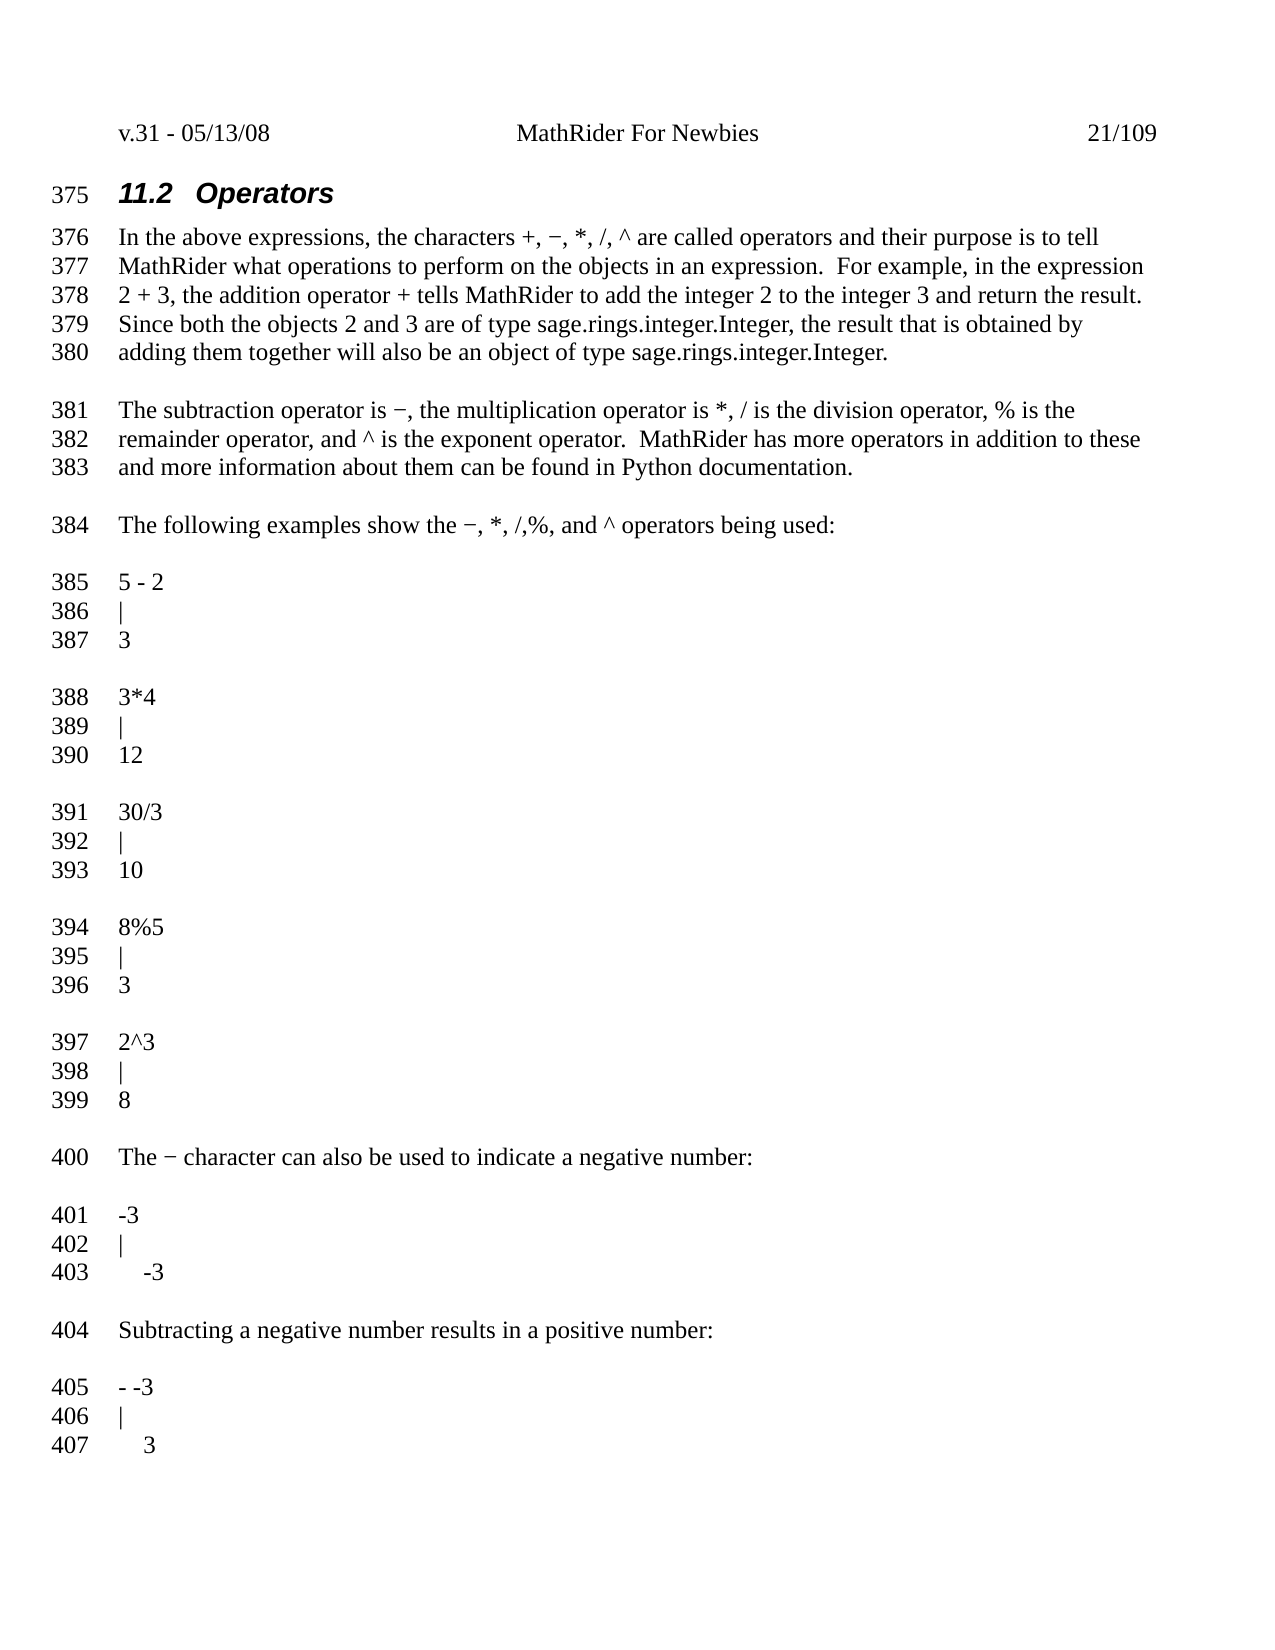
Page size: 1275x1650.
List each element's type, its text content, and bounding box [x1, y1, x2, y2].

text | [118, 596, 1157, 625]
text The subtraction operator is −, the multiplication operator is *, / is the division operator, % is the remainder operator, and ^ is the exponent operator. MathRider has more operators in addition to these and more information about them can be found in Python documentation. [118, 395, 1157, 481]
text - -3 [118, 1372, 1157, 1401]
text | [118, 1401, 1157, 1430]
text | [118, 1229, 1157, 1257]
text 2^3 [118, 1027, 1157, 1056]
text 12 [118, 740, 1157, 769]
text 3*4 [118, 682, 1157, 711]
subtitle Operators [118, 176, 1157, 210]
text 3 [118, 1430, 1157, 1459]
text The − character can also be used to indicate a negative number: [118, 1142, 1157, 1171]
text 3 [118, 625, 1157, 654]
text -3 [118, 1257, 1157, 1286]
text | [118, 1056, 1157, 1085]
text | [118, 941, 1157, 970]
text Subtracting a negative number results in a positive number: [118, 1315, 1157, 1344]
text | [118, 826, 1157, 855]
text | [118, 711, 1157, 740]
text -3 [118, 1200, 1157, 1229]
text 30/3 [118, 797, 1157, 826]
text 3 [118, 970, 1157, 999]
text 8 [118, 1085, 1157, 1114]
text 8%5 [118, 912, 1157, 941]
text 5 - 2 [118, 567, 1157, 596]
text 10 [118, 855, 1157, 884]
text The following examples show the −, *, /,%, and ^ operators being used: [118, 510, 1157, 539]
text In the above expressions, the characters +, −, *, /, ^ are called operators and their purpose is to tell MathRider what operations to perform on the objects in an expression. For example, in the expression 2 + 3, the addition operator + tells MathRider to add the integer 2 to the integer 3 and return the result. Since both the objects 2 and 3 are of type sage.rings.integer.Integer, the result that is obtained by adding them together will also be an object of type sage.rings.integer.Integer. [118, 222, 1157, 366]
